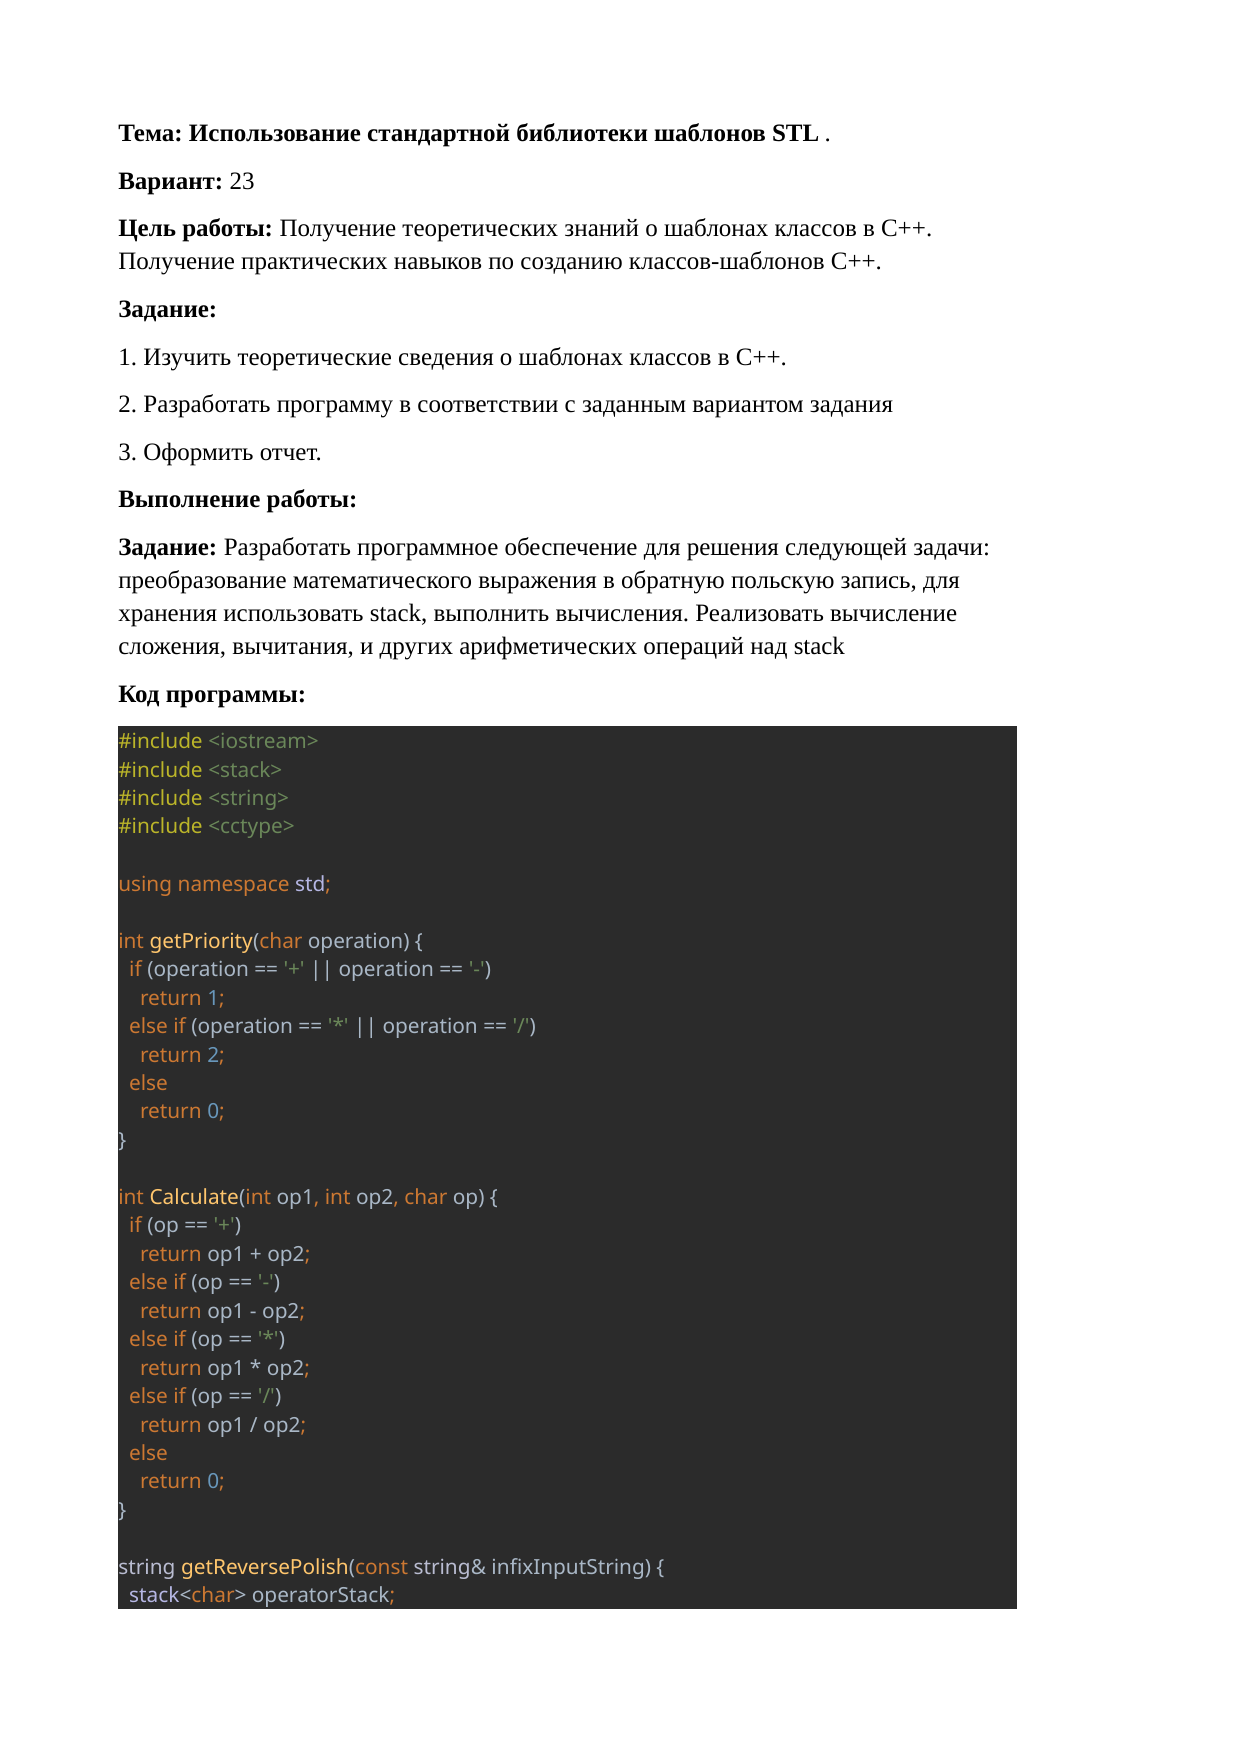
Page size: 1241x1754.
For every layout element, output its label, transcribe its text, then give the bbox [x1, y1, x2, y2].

text 2. Разработать программу в соответствии с заданным вариантом задания [118, 389, 1017, 418]
text Код программы: [118, 679, 1017, 707]
text Задание: Разработать программное обеспечение для решения следующей задачи: преобразование математического выражения в обратную польскую запись, для хранения использовать stack, выполнить вычисления. Реализовать вычисление сложения, вычитания, и других арифметических операций над stack [118, 532, 1017, 660]
text 3. Оформить отчет. [118, 437, 1017, 466]
text Тема: Использование стандартной библиотеки шаблонов STL . [118, 118, 1017, 147]
text Выполнение работы: [118, 484, 1017, 513]
text 1. Изучить теоретические сведения о шаблонах классов в С++. [118, 342, 1017, 370]
text Задание: [118, 294, 1017, 323]
text #include <iostream> #include <stack> #include <string> #include <cctype> using namespace std; int getPriority(char operation) { if (operation == '+' || operation == '-') return 1; else if (operation == '*' || operation == '/') return 2; else return 0; } int Calculate(int op1, int op2, char op) { if (op == '+') return op1 + op2; else if (op == '-') return op1 - op2; else if (op == '*') return op1 * op2; else if (op == '/') return op1 / op2; else return 0; } string getReversePolish(const string& infixInputString) { stack<char> operatorStack; [118, 726, 1017, 1609]
text Цель работы: Получение теоретических знаний о шаблонах классов в С++. Получение практических навыков по созданию классов-шаблонов С++. [118, 213, 1017, 275]
text Вариант: 23 [118, 166, 1017, 194]
